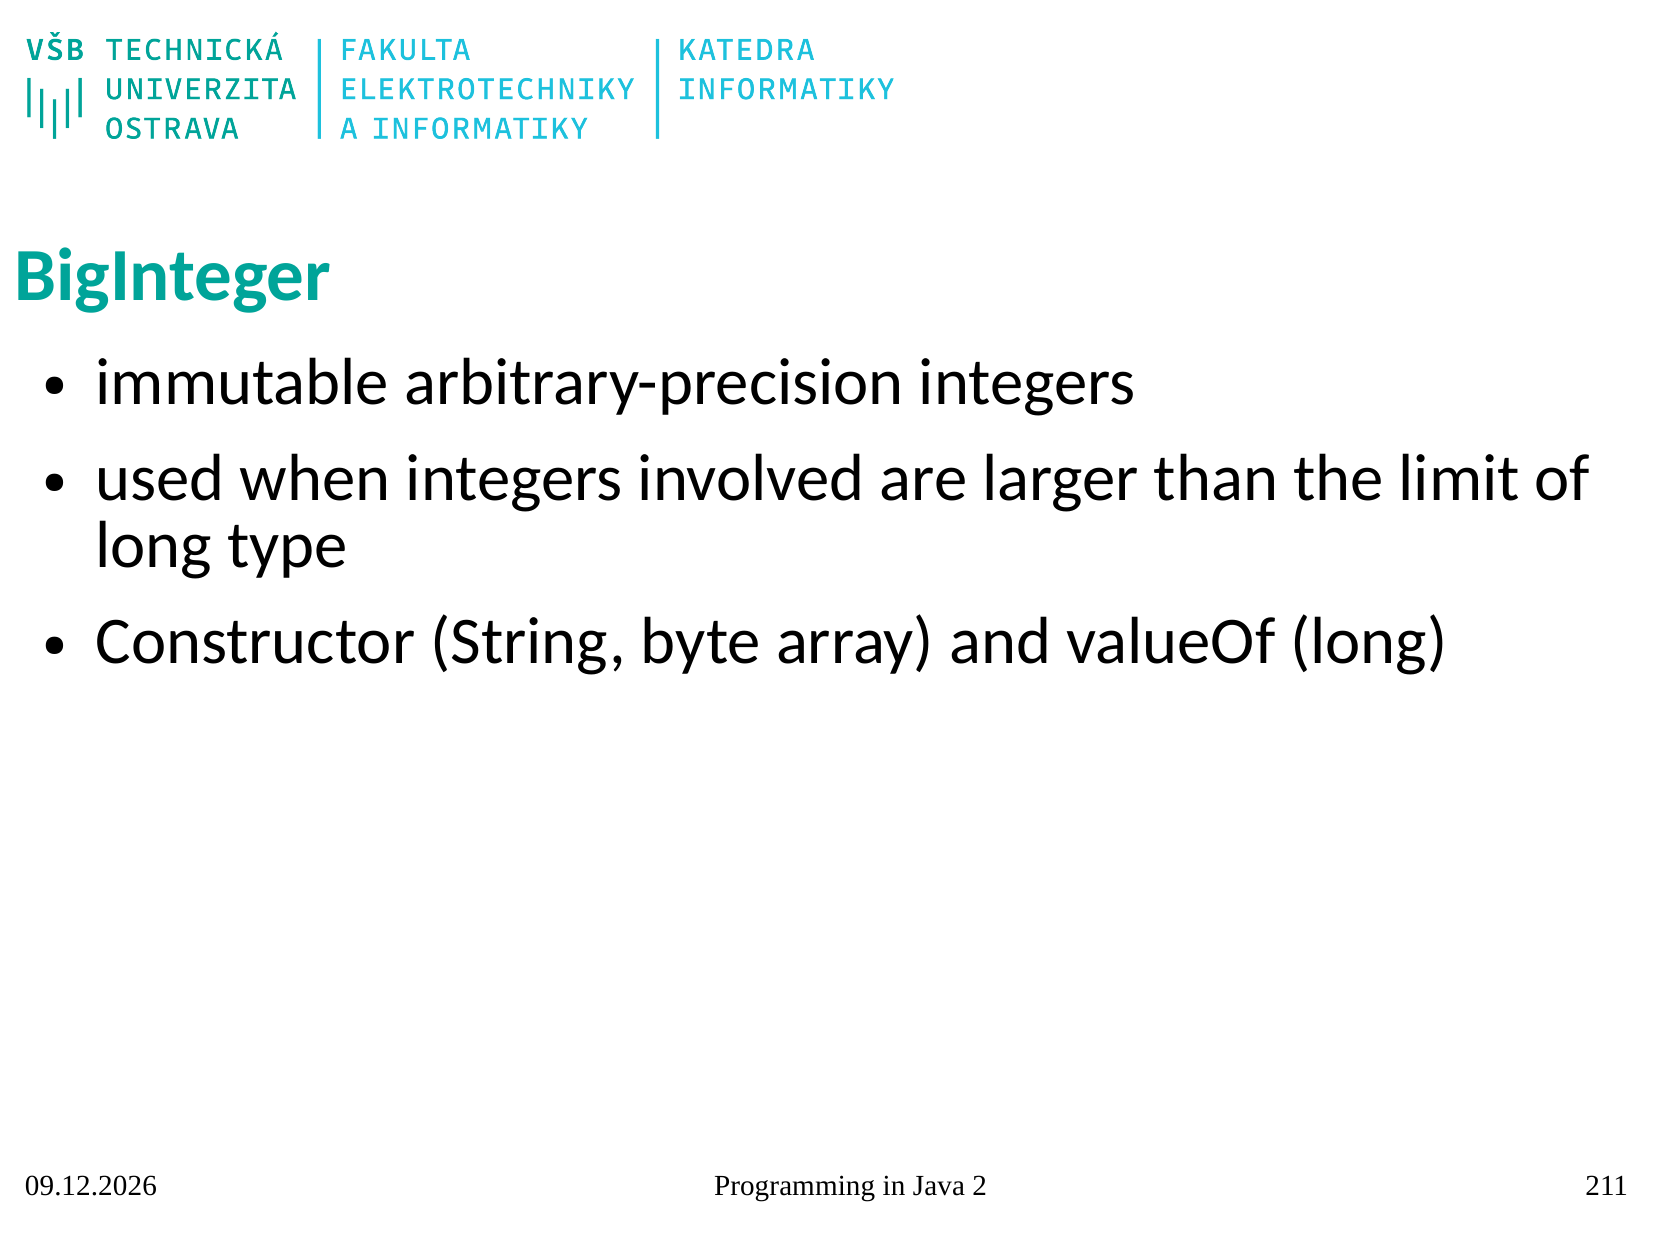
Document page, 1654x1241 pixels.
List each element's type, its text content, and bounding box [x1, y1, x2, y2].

list immutable arbitrary-precision integers used when integers involved are larger than the limit of long type Constructor (String, byte array) and valueOf (long) [24, 354, 1629, 1146]
title BigInteger [14, 165, 1619, 319]
picture [26, 31, 894, 139]
